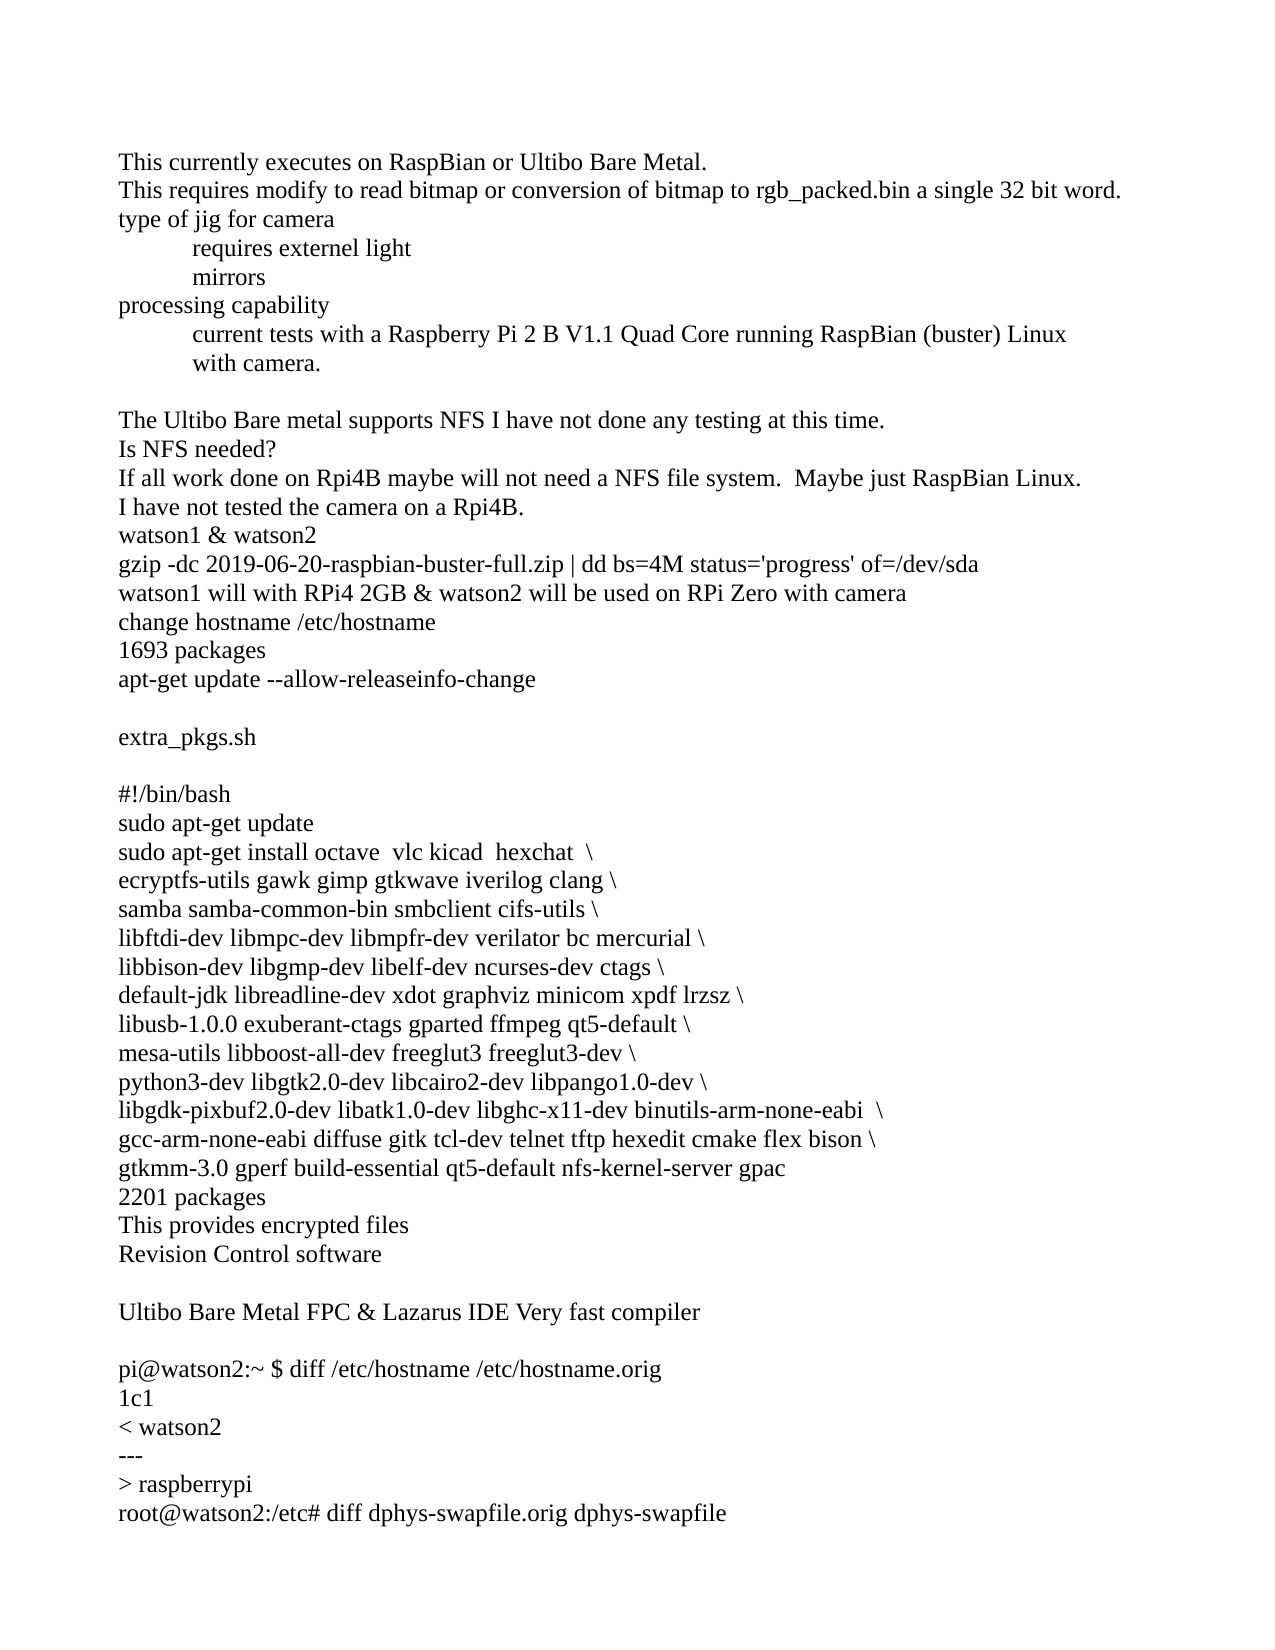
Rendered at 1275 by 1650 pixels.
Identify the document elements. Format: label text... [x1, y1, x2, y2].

text libgdk-pixbuf2.0-dev libatk1.0-dev libghc-x11-dev binutils-arm-none-eabi \ [118, 1096, 1157, 1124]
text gtkmm-3.0 gperf build-essential qt5-default nfs-kernel-server gpac [118, 1153, 1157, 1182]
text python3-dev libgtk2.0-dev libcairo2-dev libpango1.0-dev \ [118, 1067, 1157, 1096]
text This requires modify to read bitmap or conversion of bitmap to rgb_packed.bin a single 32 bit word. [118, 176, 1157, 204]
text The Ultibo Bare metal supports NFS I have not done any testing at this time. [118, 406, 1157, 434]
text > raspberrypi [118, 1469, 1157, 1498]
text --- [118, 1441, 1157, 1469]
text #!/bin/bash [118, 779, 1157, 808]
text type of jig for camera [118, 204, 1157, 233]
text This currently executes on RaspBian or Ultibo Bare Metal. [118, 147, 1157, 176]
text processing capability [118, 291, 1157, 319]
text Revision Control software [118, 1239, 1157, 1268]
text default-jdk libreadline-dev xdot graphviz minicom xpdf lrzsz \ [118, 981, 1157, 1009]
text mirrors [118, 262, 1157, 291]
text apt-get update --allow-releaseinfo-change [118, 664, 1157, 693]
text extra_pkgs.sh [118, 722, 1157, 751]
text I have not tested the camera on a Rpi4B. [118, 492, 1157, 521]
text gcc-arm-none-eabi diffuse gitk tcl-dev telnet tftp hexedit cmake flex bison \ [118, 1124, 1157, 1153]
text 1693 packages [118, 636, 1157, 664]
text libusb-1.0.0 exuberant-ctags gparted ffmpeg qt5-default \ [118, 1009, 1157, 1038]
text libbison-dev libgmp-dev libelf-dev ncurses-dev ctags \ [118, 952, 1157, 981]
text This provides encrypted files [118, 1211, 1157, 1239]
text mesa-utils libboost-all-dev freeglut3 freeglut3-dev \ [118, 1038, 1157, 1067]
text ecryptfs-utils gawk gimp gtkwave iverilog clang \ [118, 866, 1157, 894]
text requires externel light [118, 233, 1157, 262]
text 2201 packages [118, 1182, 1157, 1211]
text < watson2 [118, 1412, 1157, 1441]
text sudo apt-get update [118, 808, 1157, 837]
text If all work done on Rpi4B maybe will not need a NFS file system. Maybe just RaspBian Linux. [118, 463, 1157, 492]
text sudo apt-get install octave vlc kicad hexchat \ [118, 837, 1157, 866]
text root@watson2:/etc# diff dphys-swapfile.orig dphys-swapfile [118, 1498, 1157, 1527]
text gzip -dc 2019-06-20-raspbian-buster-full.zip | dd bs=4M status='progress' of=/dev/sda [118, 549, 1157, 578]
text 1c1 [118, 1383, 1157, 1412]
text watson1 will with RPi4 2GB & watson2 will be used on RPi Zero with camera [118, 578, 1157, 607]
text Ultibo Bare Metal FPC & Lazarus IDE Very fast compiler [118, 1297, 1157, 1326]
text samba samba-common-bin smbclient cifs-utils \ [118, 894, 1157, 923]
text with camera. [118, 348, 1157, 377]
text pi@watson2:~ $ diff /etc/hostname /etc/hostname.orig [118, 1354, 1157, 1383]
text change hostname /etc/hostname [118, 607, 1157, 636]
text Is NFS needed? [118, 434, 1157, 463]
text watson1 & watson2 [118, 521, 1157, 549]
text libftdi-dev libmpc-dev libmpfr-dev verilator bc mercurial \ [118, 923, 1157, 952]
text current tests with a Raspberry Pi 2 B V1.1 Quad Core running RaspBian (buster) Linux [118, 319, 1157, 348]
